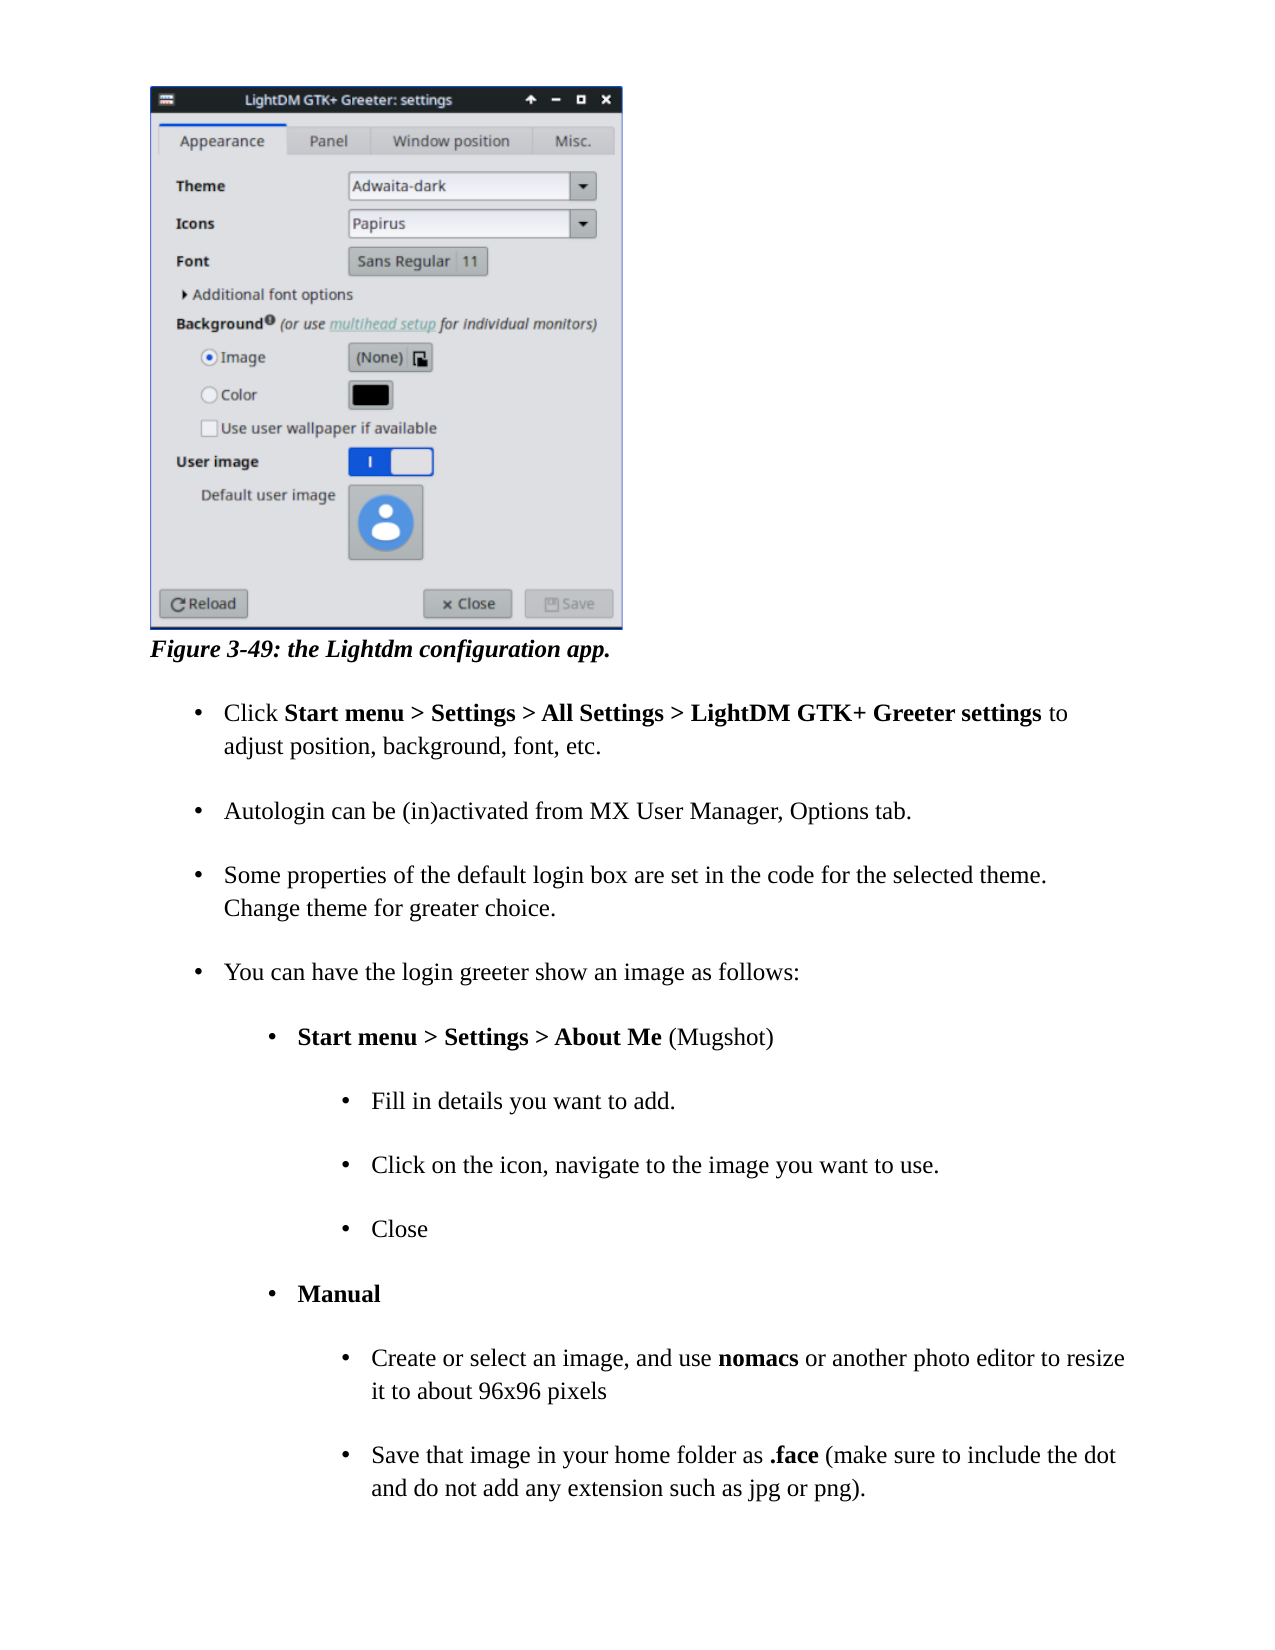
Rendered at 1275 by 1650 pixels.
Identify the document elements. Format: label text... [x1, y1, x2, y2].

list Click Start menu > Settings > All Settings > LightDM GTK+ Greeter settings to adjust position, background, font, etc. [194, 698, 1125, 760]
list Start menu > Settings > About Me (Mugshot) [268, 1022, 1125, 1050]
list Autologin can be (in)activated from MX User Manager, Options tab. [194, 796, 1125, 824]
list Close [341, 1214, 1125, 1243]
picture [150, 86, 623, 630]
list Some properties of the default login box are set in the code for the selected theme. Change theme for greater choice. [194, 860, 1125, 922]
text Figure 3-49: the Lightdm configuration app. [150, 59, 1125, 663]
list Save that image in your home folder as .face (make sure to include the dot and do not add any extension such as jpg or png). [341, 1440, 1125, 1502]
list Create or select an image, and use nomacs or another photo editor to resize it to about 96x96 pixels [341, 1343, 1125, 1405]
list Fill in details you want to add. [341, 1086, 1125, 1114]
list Click on the icon, navigate to the image you want to use. [341, 1150, 1125, 1179]
list You can have the login greeter show an image as follows: [194, 957, 1125, 986]
list Manual [268, 1279, 1125, 1307]
